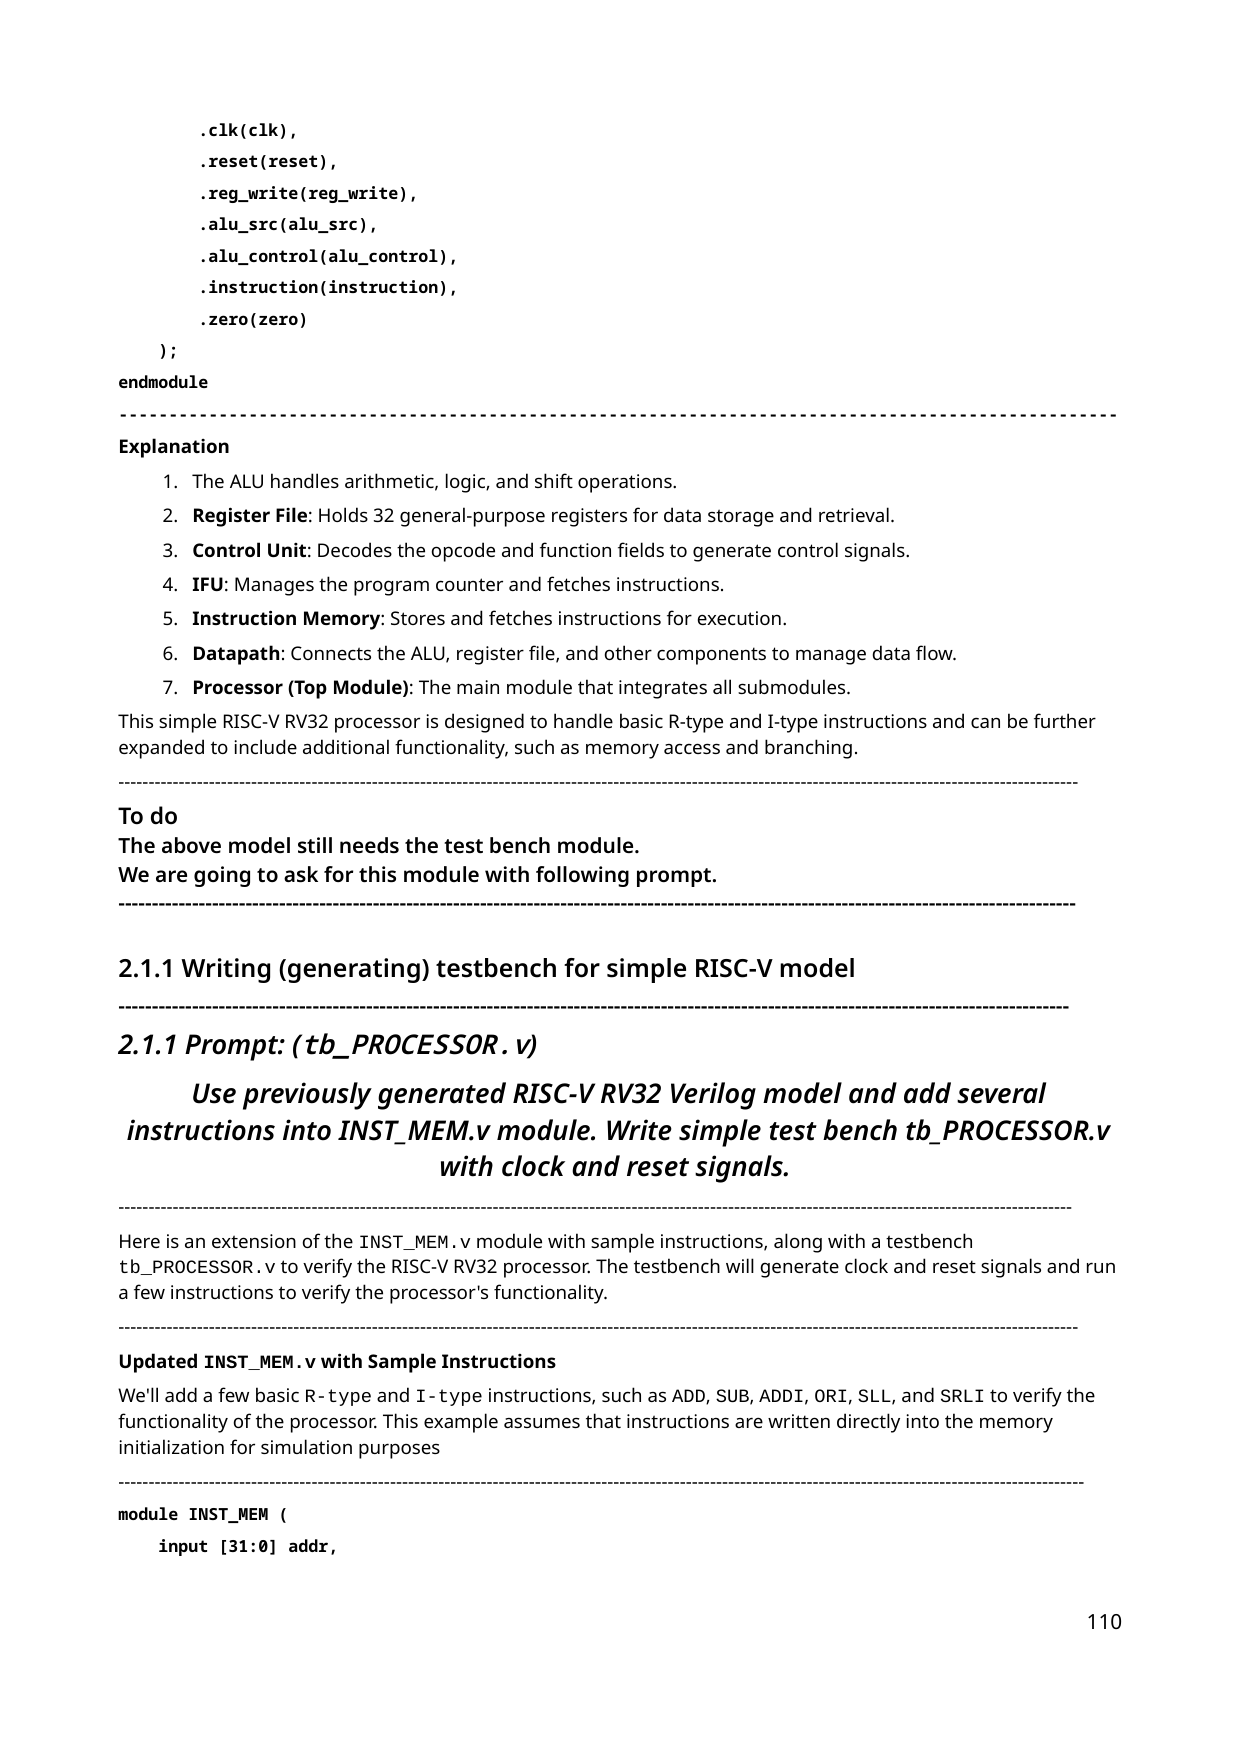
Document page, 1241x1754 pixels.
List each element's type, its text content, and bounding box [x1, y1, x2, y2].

text We are going to ask for this module with following prompt. [118, 860, 1122, 888]
text .instruction(instruction), [118, 276, 1122, 299]
text --------------------------------------------------------------------------------------------------------------------------------------------------------------- [118, 1314, 1122, 1339]
text .alu_control(alu_control), [118, 244, 1122, 267]
text module INST_MEM ( [118, 1503, 1122, 1526]
text ---------------------------------------------------------------------------------------------------- [118, 402, 1122, 425]
text This simple RISC-V RV32 processor is designed to handle basic R-type and I-type instructions and can be further expanded to include additional functionality, such as memory access and branching. [118, 709, 1122, 760]
text Explanation [118, 434, 1122, 459]
text The above model still needs the test bench module. [118, 831, 1122, 860]
text ); [118, 339, 1122, 362]
text ---------------------------------------------------------------------------------------------------------------------------------------------------------------- [118, 1468, 1122, 1494]
list IFU: Manages the program counter and fetches instructions. [162, 571, 1122, 597]
text Use previously generated RISC-V RV32 Verilog model and add several instructions into INST_MEM.v module. Write simple test bench tb_PROCESSOR.v with clock and reset signals. [118, 1074, 1122, 1185]
text ---------------------------------------------------------------------------------------------------------------------------------------------- [118, 991, 1122, 1019]
list Datapath: Connects the ALU, register file, and other components to manage data flow. [162, 640, 1122, 666]
text input [31:0] addr, [118, 1534, 1122, 1557]
text endmodule [118, 371, 1122, 393]
list Control Unit: Decodes the opcode and function fields to generate control signals. [162, 537, 1122, 562]
text --------------------------------------------------------------------------------------------------------------------------------------------------------------- [118, 769, 1122, 794]
text We'll add a few basic R-type and I-type instructions, such as ADD, SUB, ADDI, ORI, SLL, and SRLI to verify the functionality of the processor. This example assumes that instructions are written directly into the memory initialization for simulation purposes [118, 1383, 1122, 1459]
text To do [118, 800, 1122, 831]
subtitle 2.1.1 Writing (generating) testbench for simple RISC-V model [118, 951, 1122, 985]
text Updated INST_MEM.v with Sample Instructions [118, 1348, 1122, 1374]
text Here is an extension of the INST_MEM.v module with sample instructions, along with a testbench tb_PROCESSOR.v to verify the RISC-V RV32 processor. The testbench will generate clock and reset signals and run a few instructions to verify the processor's functionality. [118, 1228, 1122, 1305]
text .clk(clk), [118, 118, 1122, 141]
text .reset(reset), [118, 150, 1122, 172]
list Processor (Top Module): The main module that integrates all submodules. [162, 674, 1122, 700]
text .zero(zero) [118, 307, 1122, 330]
text ----------------------------------------------------------------------------------------------------------------------------------------------- [118, 888, 1122, 917]
text .alu_src(alu_src), [118, 213, 1122, 236]
list Instruction Memory: Stores and fetches instructions for execution. [162, 606, 1122, 631]
list Register File: Holds 32 general-purpose registers for data storage and retrieval. [162, 502, 1122, 528]
text -------------------------------------------------------------------------------------------------------------------------------------------------------------- [118, 1194, 1122, 1219]
text .reg_write(reg_write), [118, 181, 1122, 204]
list The ALU handles arithmetic, logic, and shift operations. [162, 468, 1122, 494]
text 2.1.1 Prompt: (tb_PROCESSOR.v) [118, 1025, 1122, 1062]
